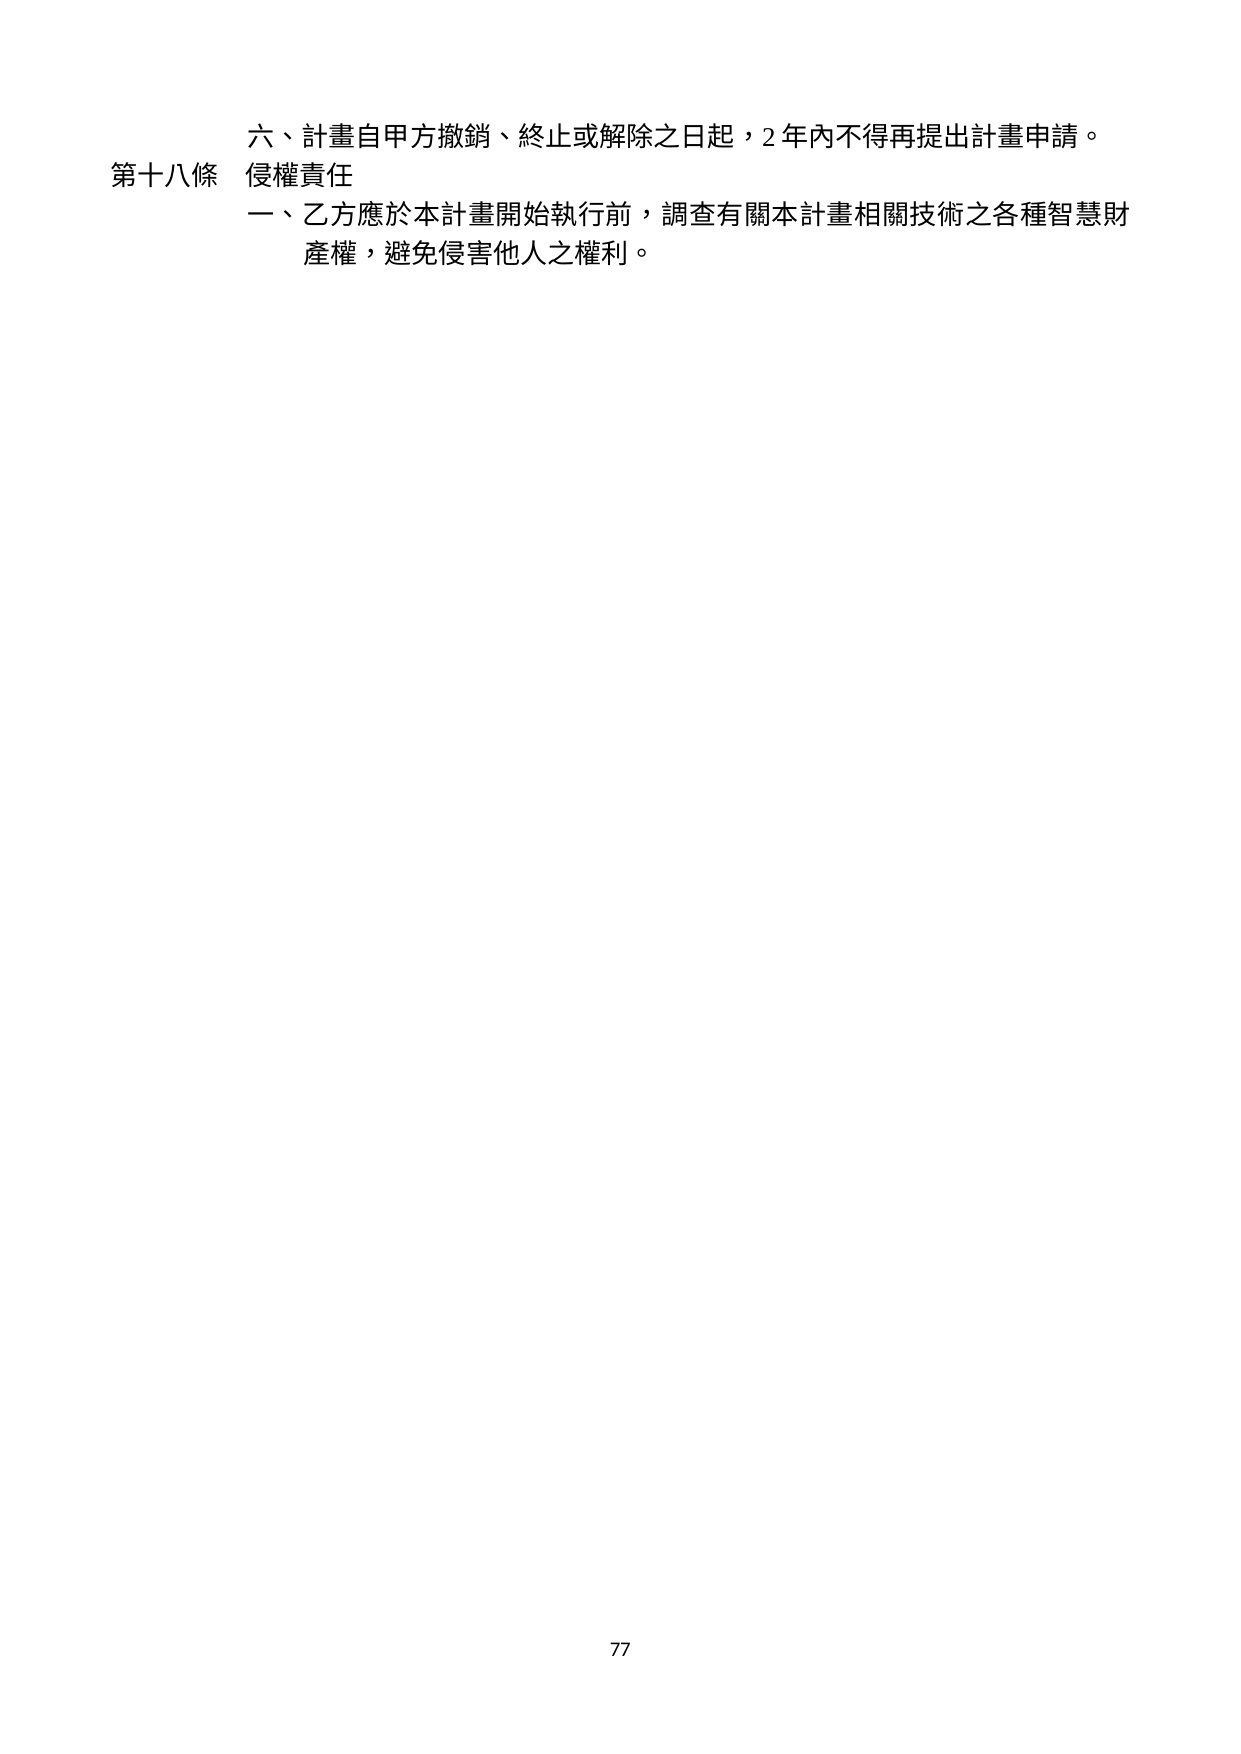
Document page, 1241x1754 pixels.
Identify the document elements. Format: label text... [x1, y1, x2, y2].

text 一、乙方應於本計畫開始執行前，調查有關本計畫相關技術之各種智慧財產權，避免侵害他人之權利。 [247, 193, 1131, 272]
text 六、計畫自甲方撤銷、終止或解除之日起，2年內不得再提出計畫申請。 [247, 114, 1131, 154]
text 第十八條 侵權責任 [110, 154, 1131, 193]
